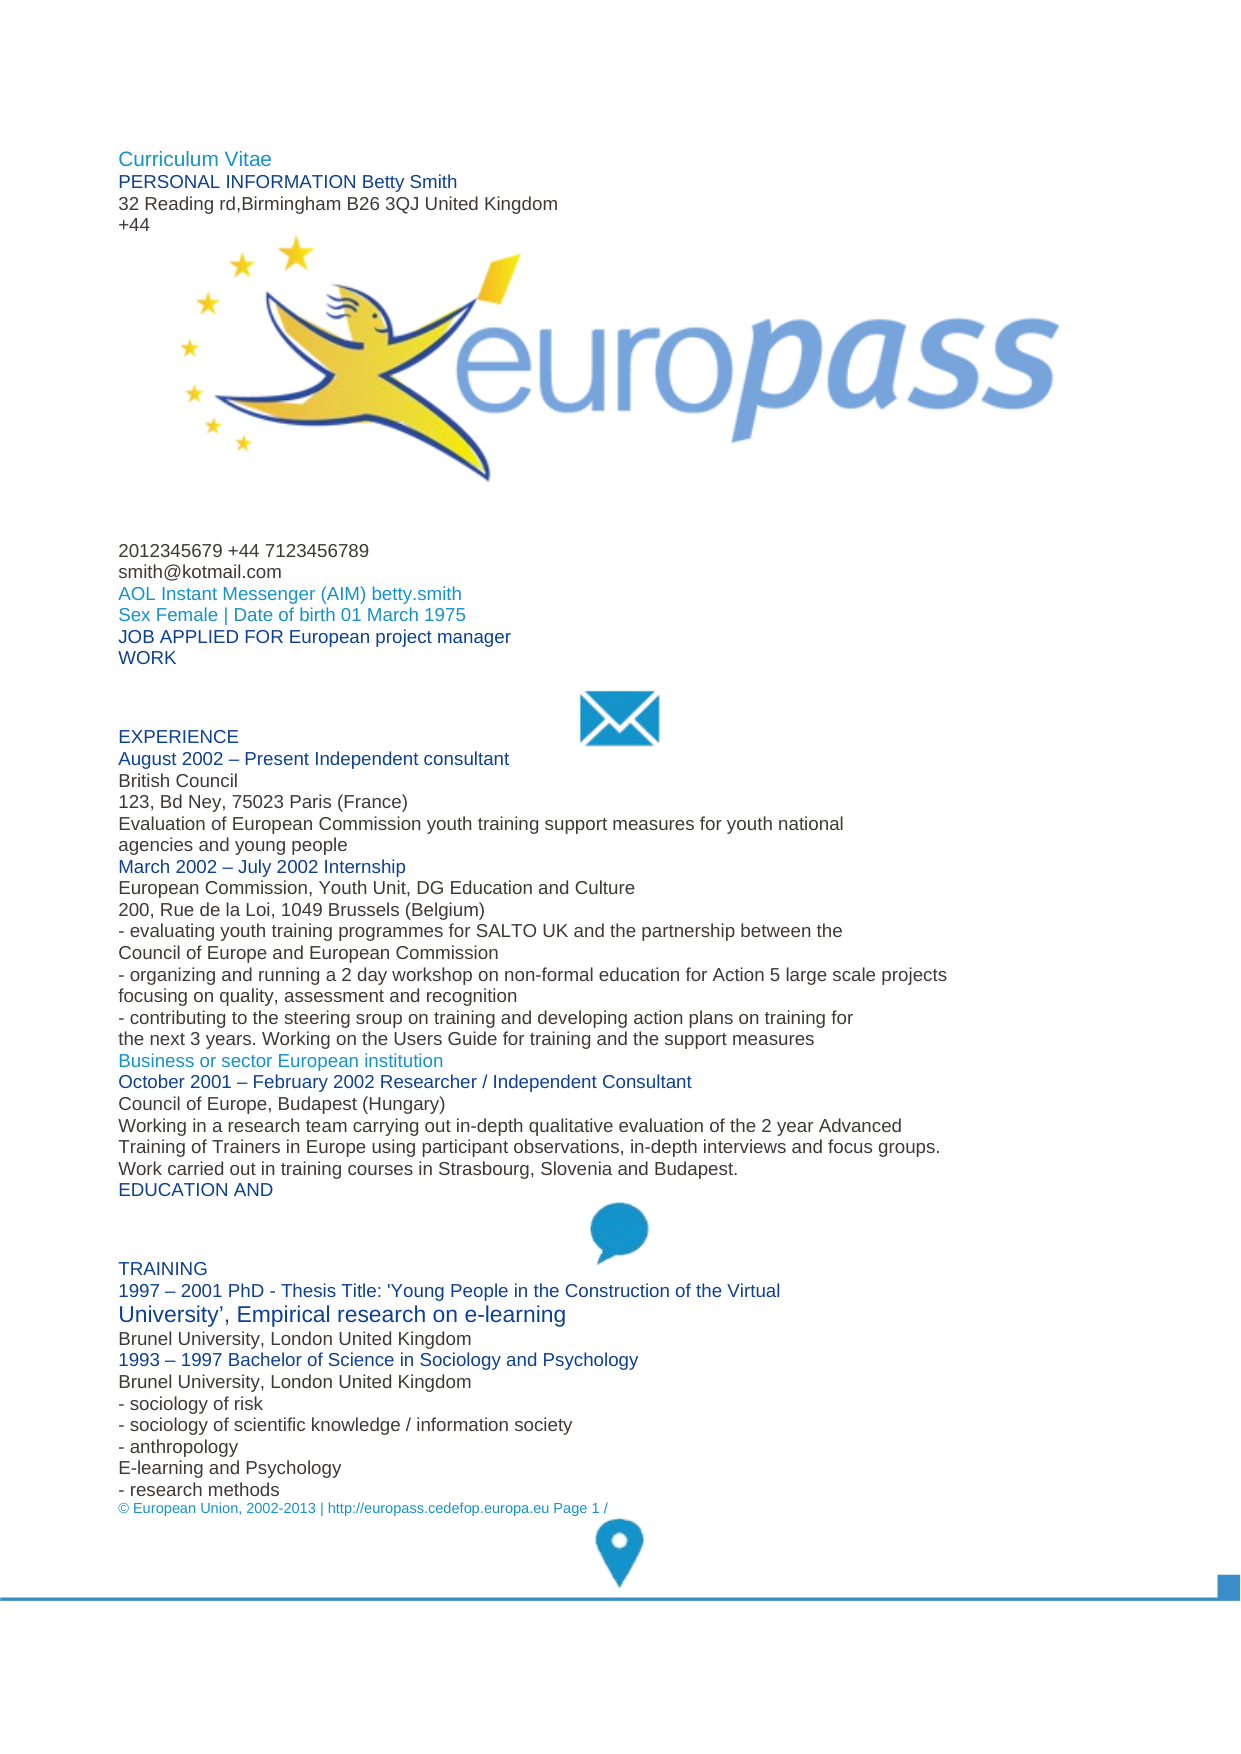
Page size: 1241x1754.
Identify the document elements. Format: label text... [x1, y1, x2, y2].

text - organizing and running a 2 day workshop on non-formal education for Action 5 large scale projects [118, 963, 1122, 985]
text JOB APPLIED FOR European project manager [118, 626, 1122, 647]
text +44 [118, 214, 1122, 236]
text EXPERIENCE [118, 726, 579, 748]
text E-learning and Psychology [118, 1457, 1122, 1478]
text focusing on quality, assessment and recognition [118, 985, 1122, 1007]
text © European Union, 2002-2013 | http://europass.cedefop.europa.eu Page 1 / [118, 1500, 1122, 1517]
text TRAINING [118, 1258, 1122, 1280]
text 2012345679 +44 7123456789 [118, 539, 1122, 561]
text Council of Europe, Budapest (Hungary) [118, 1093, 1122, 1114]
picture [181, 235, 1059, 482]
text EDUCATION AND [118, 1179, 1122, 1201]
text March 2002 – July 2002 Internship [118, 856, 1122, 877]
text - sociology of risk [118, 1392, 1122, 1414]
text August 2002 – Present Independent consultant [118, 748, 1122, 769]
text British Council [118, 769, 1122, 791]
text Brunel University, London United Kingdom [118, 1371, 1122, 1392]
text Evaluation of European Commission youth training support measures for youth national [118, 812, 1122, 834]
text the next 3 years. Working on the Users Guide for training and the support measures [118, 1028, 1122, 1050]
text 200, Rue de la Loi, 1049 Brussels (Belgium) [118, 899, 1122, 920]
picture [589, 1200, 651, 1267]
text Training of Trainers in Europe using participant observations, in-depth interviews and focus groups. [118, 1136, 1122, 1157]
text Work carried out in training courses in Strasbourg, Slovenia and Budapest. [118, 1157, 1122, 1179]
text agencies and young people [118, 834, 1122, 856]
text Working in a research team carrying out in-depth qualitative evaluation of the 2 year Advanced [118, 1114, 1122, 1136]
text University’, Empirical research on e-learning [118, 1301, 1122, 1328]
text - anthropology [118, 1435, 1122, 1457]
picture [579, 668, 661, 762]
text Curriculum Vitae [118, 147, 1122, 171]
text - evaluating youth training programmes for SALTO UK and the partnership between the [118, 920, 1122, 942]
picture [0, 1516, 1241, 1601]
text Brunel University, London United Kingdom [118, 1328, 1122, 1349]
text WORK [118, 647, 1122, 669]
text PERSONAL INFORMATION Betty Smith [118, 171, 1122, 192]
text 1997 – 2001 PhD - Thesis Title: 'Young People in the Construction of the Virtual [118, 1280, 1122, 1301]
text 32 Reading rd,Birmingham B26 3QJ United Kingdom [118, 192, 1122, 214]
text 1993 – 1997 Bachelor of Science in Sociology and Psychology [118, 1349, 1122, 1371]
text October 2001 – February 2002 Researcher / Independent Consultant [118, 1071, 1122, 1093]
text European Commission, Youth Unit, DG Education and Culture [118, 877, 1122, 899]
text [661, 726, 1122, 748]
text 123, Bd Ney, 75023 Paris (France) [118, 791, 1122, 812]
text - research methods [118, 1478, 1122, 1500]
text AOL Instant Messenger (AIM) betty.smith [118, 582, 1122, 604]
text - contributing to the steering sroup on training and developing action plans on training for [118, 1007, 1122, 1028]
text smith@kotmail.com [118, 561, 1122, 582]
text - sociology of scientific knowledge / information society [118, 1414, 1122, 1435]
text Sex Female | Date of birth 01 March 1975 [118, 604, 1122, 626]
text Business or sector European institution [118, 1050, 1122, 1071]
text Council of Europe and European Commission [118, 942, 1122, 963]
